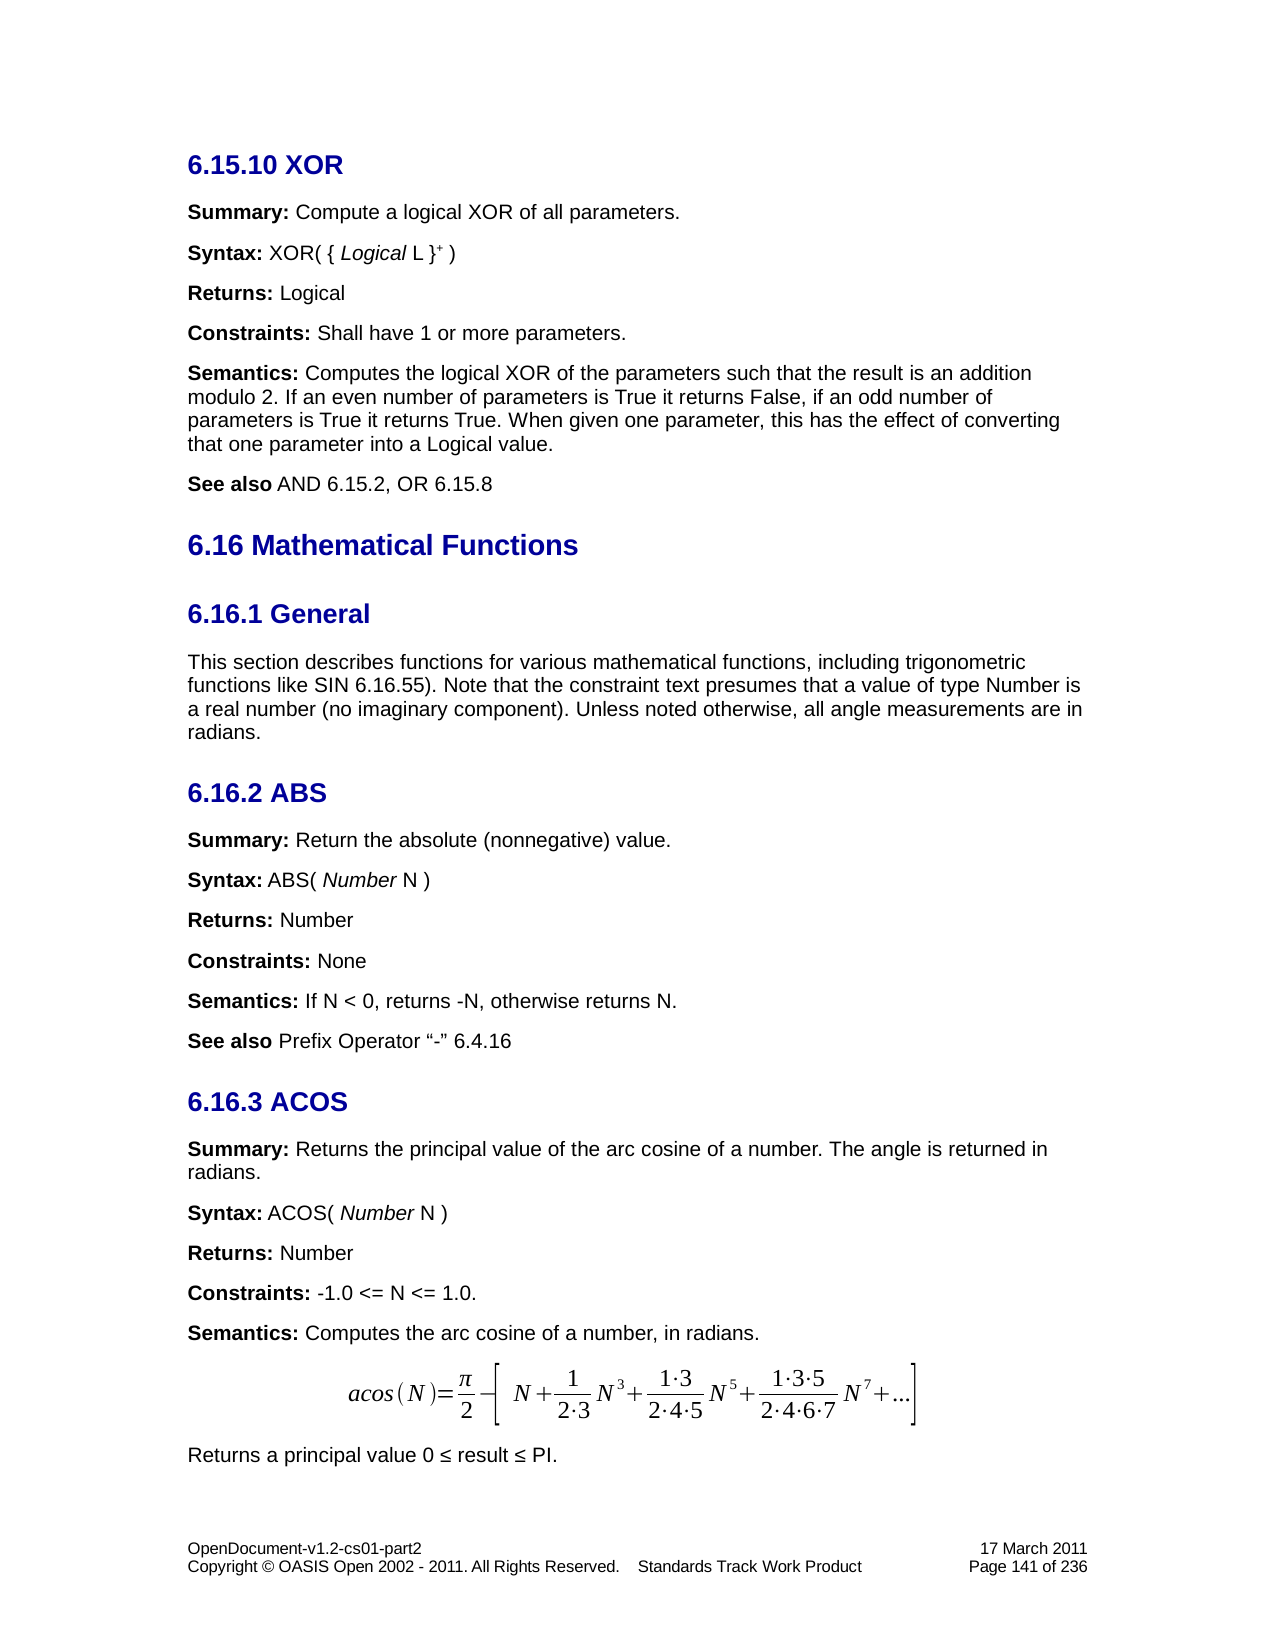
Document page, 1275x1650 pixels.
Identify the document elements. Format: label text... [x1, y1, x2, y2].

text Summary: Return the absolute (nonnegative) value. [187, 828, 1088, 852]
text See also AND 6.15.2, OR 6.15.8 [187, 472, 1088, 496]
subtitle General [187, 599, 1088, 629]
text See also Prefix Operator “-” 6.4.16 [187, 1029, 1088, 1053]
text Summary: Returns the principal value of the arc cosine of a number. The angle is returned in radians. [187, 1137, 1088, 1184]
subtitle Mathematical Functions [187, 529, 1088, 562]
text Returns a principal value 0 ≤ result ≤ PI. [187, 1443, 1088, 1467]
text Returns: Number [187, 909, 1088, 932]
text Constraints: Shall have 1 or more parameters. [187, 321, 1088, 345]
text Semantics: Computes the logical XOR of the parameters such that the result is an addition modulo 2. If an even number of parameters is True it returns False, if an odd number of parameters is True it returns True. When given one parameter, this has the effect of converting that one parameter into a Logical value. [187, 362, 1088, 456]
text Returns: Logical [187, 281, 1088, 305]
text Semantics: Computes the arc cosine of a number, in radians. [187, 1322, 1088, 1345]
subtitle ABS [187, 778, 1088, 808]
text Constraints: None [187, 949, 1088, 973]
text Returns: Number [187, 1241, 1088, 1265]
text This section describes functions for various mathematical functions, including trigonometric functions like SIN 6.16.55). Note that the constraint text presumes that a value of type Number is a real number (no imaginary component). Unless noted otherwise, all angle measurements are in radians. [187, 650, 1088, 744]
text Syntax: XOR( { Logical L }+ ) [187, 241, 1088, 264]
text Summary: Compute a logical XOR of all parameters. [187, 201, 1088, 224]
text Syntax: ACOS( Number N ) [187, 1201, 1088, 1224]
subtitle XOR [187, 150, 1088, 180]
text Semantics: If N < 0, returns -N, otherwise returns N. [187, 989, 1088, 1013]
text Syntax: ABS( Number N ) [187, 869, 1088, 892]
text Constraints: -1.0 <= N <= 1.0. [187, 1281, 1088, 1305]
subtitle ACOS [187, 1086, 1088, 1116]
